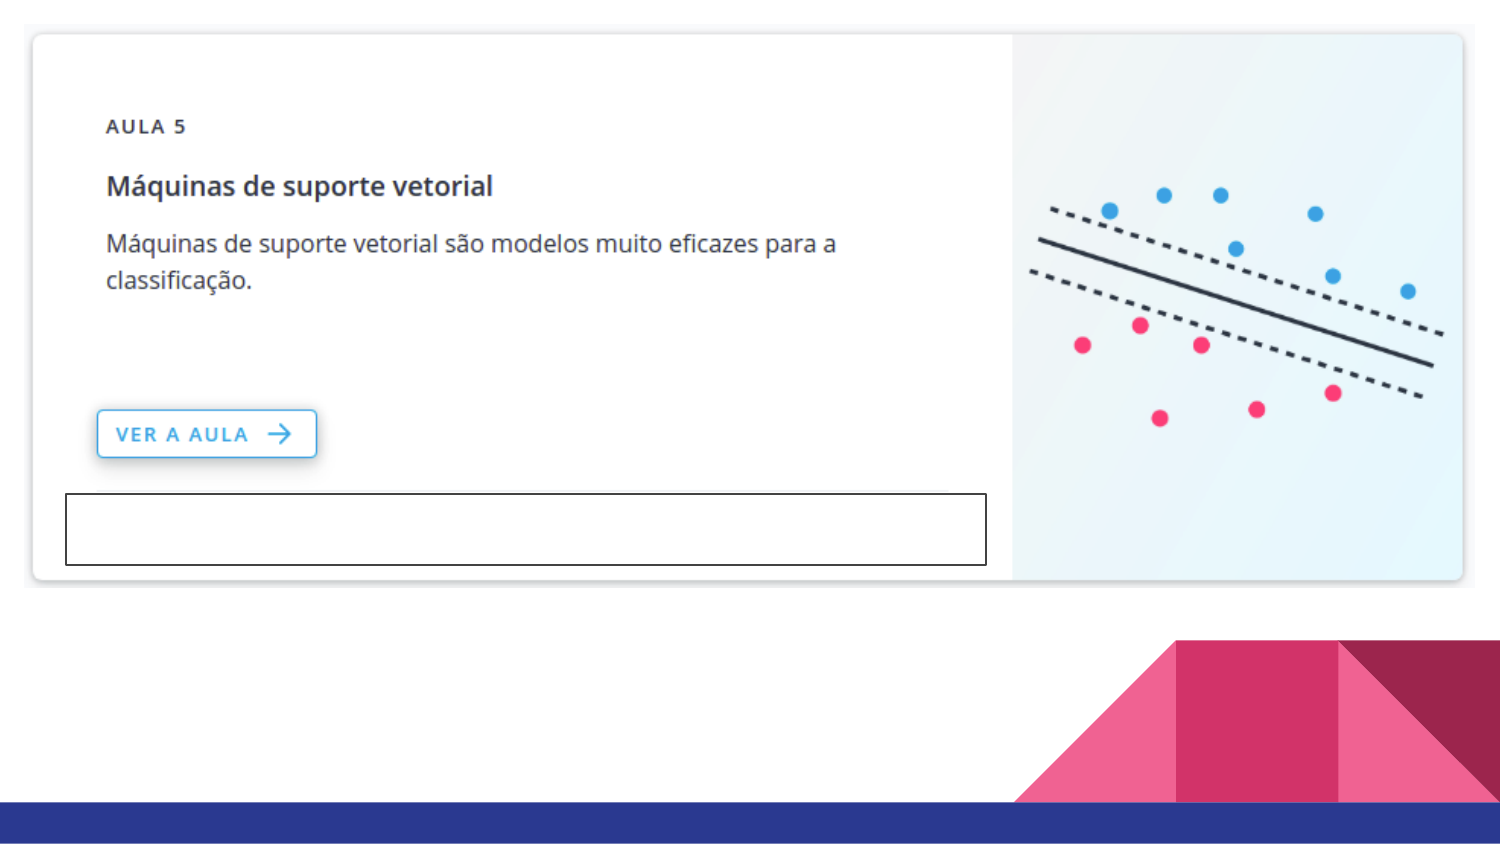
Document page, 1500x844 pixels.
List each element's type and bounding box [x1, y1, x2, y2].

text_box [65, 494, 987, 565]
picture [24, 24, 1475, 588]
